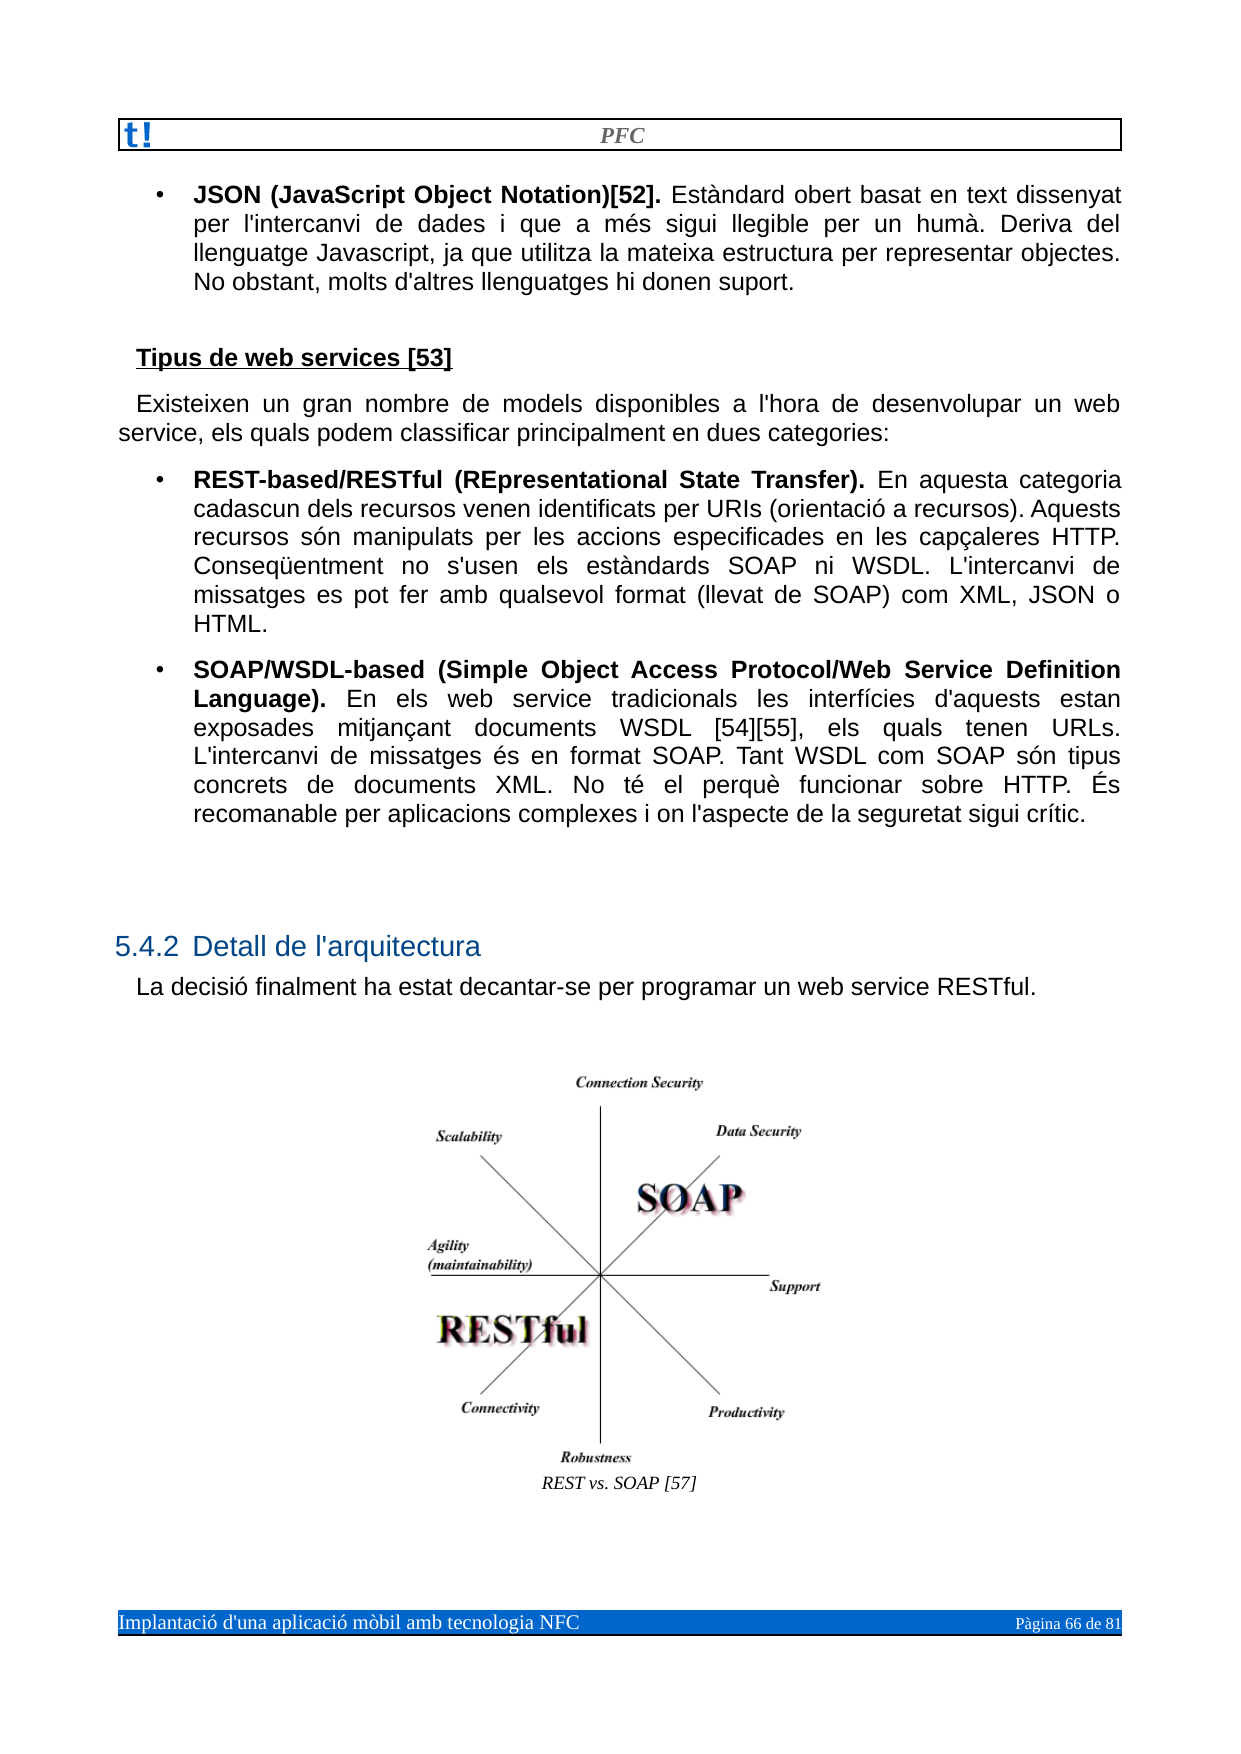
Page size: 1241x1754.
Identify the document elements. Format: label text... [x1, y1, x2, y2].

text La decisió finalment ha estat decantar-se per programar un web service RESTful. [118, 972, 1122, 1001]
list JSON (JavaScript Object Notation)[52]. Estàndard obert basat en text dissenyat per l'intercanvi de dades i que a més sigui llegible per un humà. Deriva del llenguatge Javascript, ja que utilitza la mateixa estructura per representar objectes. No obstant, molts d'altres llenguatges hi donen suport. [156, 181, 1122, 296]
picture [413, 1068, 828, 1472]
picture [123, 121, 151, 148]
list REST-based/RESTful (REpresentational State Transfer). En aquesta categoria cadascun dels recursos venen identificats per URIs (orientació a recursos). Aquests recursos són manipulats per les accions especificades en les capçaleres HTTP. Conseqüentment no s'usen els estàndards SOAP ni WSDL. L'intercanvi de missatges es pot fer amb qualsevol format (llevat de SOAP) com XML, JSON o HTML. [156, 465, 1122, 637]
list SOAP/WSDL-based (Simple Object Access Protocol/Web Service Definition Language). En els web service tradicionals les interfícies d'aquests estan exposades mitjançant documents WSDL [54][55], els quals tenen URLs. L'intercanvi de missatges és en format SOAP. Tant WSDL com SOAP són tipus concrets de documents XML. No té el perquè funcionar sobre HTTP. És recomanable per aplicacions complexes i on l'aspecte de la seguretat sigui crític. [156, 655, 1122, 828]
text Tipus de web services [53] [118, 343, 1122, 372]
text REST vs. SOAP [57] [413, 1472, 827, 1493]
subtitle Detall de l'arquitectura [106, 929, 1122, 963]
text Existeixen un gran nombre de models disponibles a l'hora de desenvolupar un web service, els quals podem classificar principalment en dues categories: [118, 389, 1122, 447]
